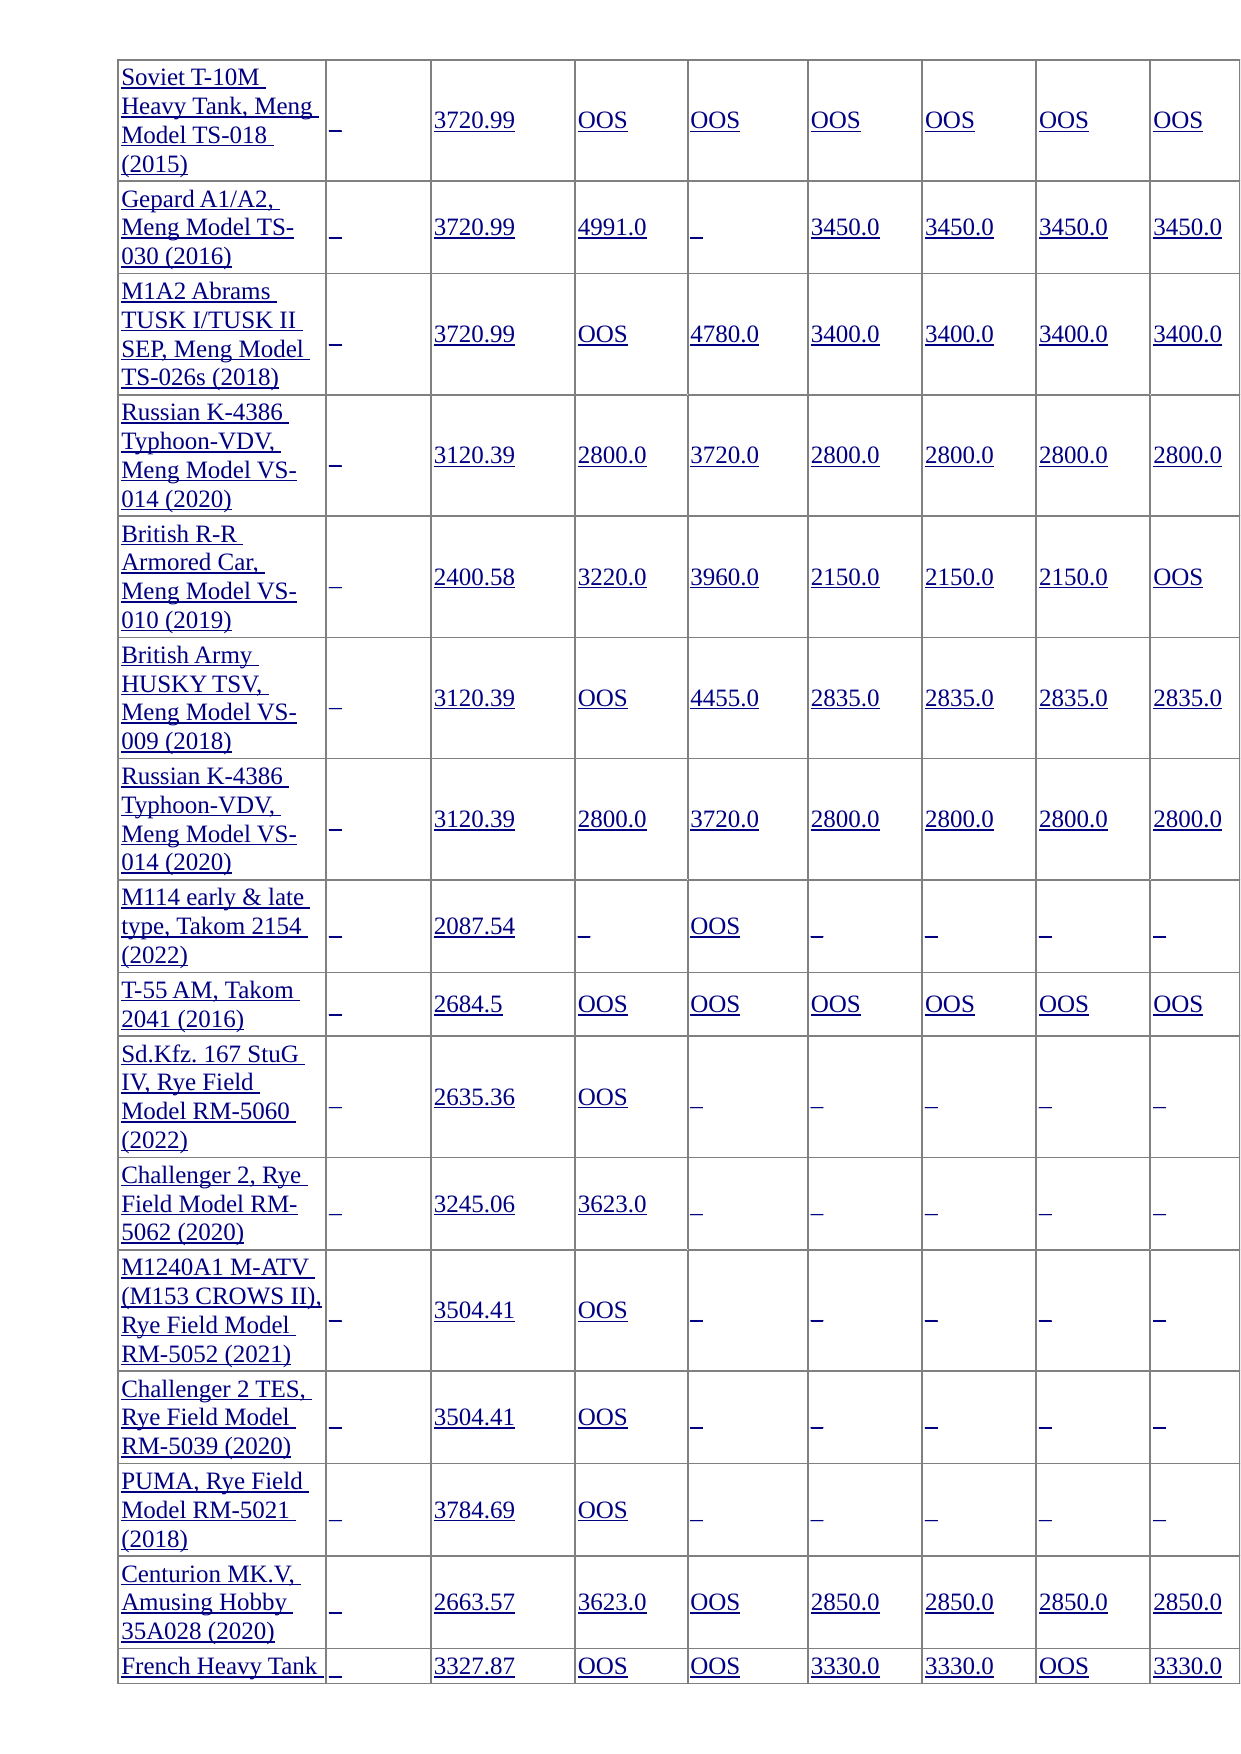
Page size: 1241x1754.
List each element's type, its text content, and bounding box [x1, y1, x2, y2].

table_cell OOS [576, 1037, 687, 1157]
table_cell _ [327, 396, 430, 515]
table_cell OOS [576, 61, 687, 180]
table_cell 3450.0 [923, 182, 1035, 273]
table_cell Challenger 2, Rye Field Model RM-5062 (2020) [119, 1158, 325, 1249]
table_cell 2800.0 [1151, 759, 1239, 879]
table_cell 3330.0 [923, 1649, 1035, 1683]
table_cell 3784.69 [432, 1464, 574, 1555]
table_cell 3504.41 [432, 1372, 574, 1463]
table_cell Centurion MK.V, Amusing Hobby 35A028 (2020) [119, 1557, 325, 1648]
table_cell OOS [1037, 973, 1149, 1035]
table_cell 2850.0 [1151, 1557, 1239, 1648]
table_cell 3720.99 [432, 182, 574, 273]
table_cell 3330.0 [809, 1649, 921, 1683]
table_cell 2835.0 [1151, 638, 1239, 758]
table_cell Gepard A1/A2, Meng Model TS-030 (2016) [119, 182, 325, 273]
table_cell 2635.36 [432, 1037, 574, 1157]
table_cell _ [1037, 1464, 1149, 1555]
table_cell _ [689, 182, 807, 273]
table_cell _ [809, 1158, 921, 1249]
table_cell 2850.0 [923, 1557, 1035, 1648]
table_cell _ [327, 759, 430, 879]
table_cell 2150.0 [923, 517, 1035, 637]
table_cell _ [1151, 881, 1239, 972]
table_cell OOS [689, 1649, 807, 1683]
table_cell _ [327, 1372, 430, 1463]
table_cell _ [809, 1464, 921, 1555]
table_cell British Army HUSKY TSV, Meng Model VS-009 (2018) [119, 638, 325, 758]
table_cell OOS [1151, 517, 1239, 637]
table_cell OOS [576, 1251, 687, 1370]
table_cell 3120.39 [432, 638, 574, 758]
table_cell 3504.41 [432, 1251, 574, 1370]
table_cell PUMA, Rye Field Model RM-5021 (2018) [119, 1464, 325, 1555]
table_cell 2800.0 [1151, 396, 1239, 515]
table_cell 2150.0 [809, 517, 921, 637]
table_cell _ [327, 1464, 430, 1555]
table_cell _ [327, 1158, 430, 1249]
table_cell OOS [809, 61, 921, 180]
table_cell Russian K-4386 Typhoon-VDV, Meng Model VS-014 (2020) [119, 759, 325, 879]
table_cell _ [923, 1037, 1035, 1157]
table_cell M114 early & late type, Takom 2154 (2022) [119, 881, 325, 972]
table_cell _ [1037, 1372, 1149, 1463]
table_cell Sd.Kfz. 167 StuG IV, Rye Field Model RM-5060 (2022) [119, 1037, 325, 1157]
table_cell 2850.0 [1037, 1557, 1149, 1648]
table_cell 3220.0 [576, 517, 687, 637]
table_cell _ [689, 1251, 807, 1370]
table_cell 3400.0 [923, 274, 1035, 394]
table_cell 2850.0 [809, 1557, 921, 1648]
table_cell _ [809, 1037, 921, 1157]
table_cell _ [923, 881, 1035, 972]
table_cell _ [923, 1251, 1035, 1370]
table_cell 3120.39 [432, 759, 574, 879]
table_cell OOS [923, 973, 1035, 1035]
table_cell OOS [576, 1464, 687, 1555]
table_cell British R-R Armored Car, Meng Model VS-010 (2019) [119, 517, 325, 637]
table_cell OOS [576, 1372, 687, 1463]
table_cell _ [1037, 881, 1149, 972]
table_cell OOS [689, 61, 807, 180]
table_cell _ [327, 973, 430, 1035]
table_cell _ [689, 1372, 807, 1463]
table_cell _ [1037, 1037, 1149, 1157]
table_cell 3450.0 [1151, 182, 1239, 273]
table_cell _ [1151, 1372, 1239, 1463]
table_cell 2800.0 [1037, 396, 1149, 515]
table_cell _ [327, 1557, 430, 1648]
table_cell 3120.39 [432, 396, 574, 515]
table_cell _ [327, 274, 430, 394]
table_cell 2800.0 [809, 396, 921, 515]
table_cell 3623.0 [576, 1158, 687, 1249]
table_cell 2835.0 [1037, 638, 1149, 758]
table_cell 2800.0 [1037, 759, 1149, 879]
table_cell Challenger 2 TES, Rye Field Model RM-5039 (2020) [119, 1372, 325, 1463]
table_cell 3623.0 [576, 1557, 687, 1648]
table_cell _ [689, 1037, 807, 1157]
table_cell _ [809, 1372, 921, 1463]
table_cell _ [327, 1037, 430, 1157]
table_cell _ [327, 182, 430, 273]
table_cell 3330.0 [1151, 1649, 1239, 1683]
table_cell OOS [1151, 973, 1239, 1035]
table_cell 3720.0 [689, 759, 807, 879]
table_cell OOS [1151, 61, 1239, 180]
table_cell 3400.0 [809, 274, 921, 394]
table_cell _ [576, 881, 687, 972]
table_cell OOS [689, 1557, 807, 1648]
table_cell 3720.99 [432, 274, 574, 394]
table_cell _ [327, 1251, 430, 1370]
table_cell _ [327, 61, 430, 180]
table_cell _ [327, 881, 430, 972]
table_cell OOS [1037, 1649, 1149, 1683]
table_cell T-55 AM, Takom 2041 (2016) [119, 973, 325, 1035]
table_cell 2663.57 [432, 1557, 574, 1648]
table_cell 3450.0 [809, 182, 921, 273]
table_cell 4455.0 [689, 638, 807, 758]
table_cell 3720.99 [432, 61, 574, 180]
table_cell OOS [576, 1649, 687, 1683]
table_cell French Heavy Tank [119, 1649, 325, 1683]
table_cell _ [327, 517, 430, 637]
table_cell _ [689, 1158, 807, 1249]
table_cell _ [327, 638, 430, 758]
table_cell 3400.0 [1037, 274, 1149, 394]
table_cell 2800.0 [809, 759, 921, 879]
table_cell Russian K-4386 Typhoon-VDV, Meng Model VS-014 (2020) [119, 396, 325, 515]
table_cell 2400.58 [432, 517, 574, 637]
table_cell OOS [1037, 61, 1149, 180]
table_cell OOS [923, 61, 1035, 180]
table_cell _ [809, 1251, 921, 1370]
table_cell _ [923, 1158, 1035, 1249]
table_cell OOS [576, 274, 687, 394]
table_cell _ [809, 881, 921, 972]
table_cell OOS [576, 638, 687, 758]
table_cell 3327.87 [432, 1649, 574, 1683]
table_cell 4780.0 [689, 274, 807, 394]
table_cell _ [1037, 1158, 1149, 1249]
table_cell M1A2 Abrams TUSK I/TUSK II SEP, Meng Model TS-026s (2018) [119, 274, 325, 394]
table_cell 3400.0 [1151, 274, 1239, 394]
table_cell _ [923, 1372, 1035, 1463]
table_cell OOS [689, 973, 807, 1035]
table_cell 2800.0 [576, 396, 687, 515]
table_cell _ [689, 1464, 807, 1555]
table_cell 3450.0 [1037, 182, 1149, 273]
table_cell OOS [809, 973, 921, 1035]
table_cell M1240A1 M-ATV (M153 CROWS II), Rye Field Model RM-5052 (2021) [119, 1251, 325, 1370]
table_cell 2684.5 [432, 973, 574, 1035]
table_cell 2150.0 [1037, 517, 1149, 637]
table_cell 3720.0 [689, 396, 807, 515]
table_cell OOS [576, 973, 687, 1035]
table_cell _ [1037, 1251, 1149, 1370]
table_cell 3245.06 [432, 1158, 574, 1249]
table_cell _ [1151, 1251, 1239, 1370]
table_cell 3960.0 [689, 517, 807, 637]
table_cell _ [1151, 1464, 1239, 1555]
table_cell 4991.0 [576, 182, 687, 273]
table_cell _ [923, 1464, 1035, 1555]
table_cell OOS [689, 881, 807, 972]
table_cell _ [1151, 1037, 1239, 1157]
table_cell 2800.0 [923, 759, 1035, 879]
table_cell 2835.0 [923, 638, 1035, 758]
table_cell Soviet T-10M Heavy Tank, Meng Model TS-018 (2015) [119, 61, 325, 180]
table_cell 2800.0 [576, 759, 687, 879]
table_cell 2087.54 [432, 881, 574, 972]
table_cell _ [1151, 1158, 1239, 1249]
table_cell 2835.0 [809, 638, 921, 758]
table_cell _ [327, 1649, 430, 1683]
table_cell 2800.0 [923, 396, 1035, 515]
